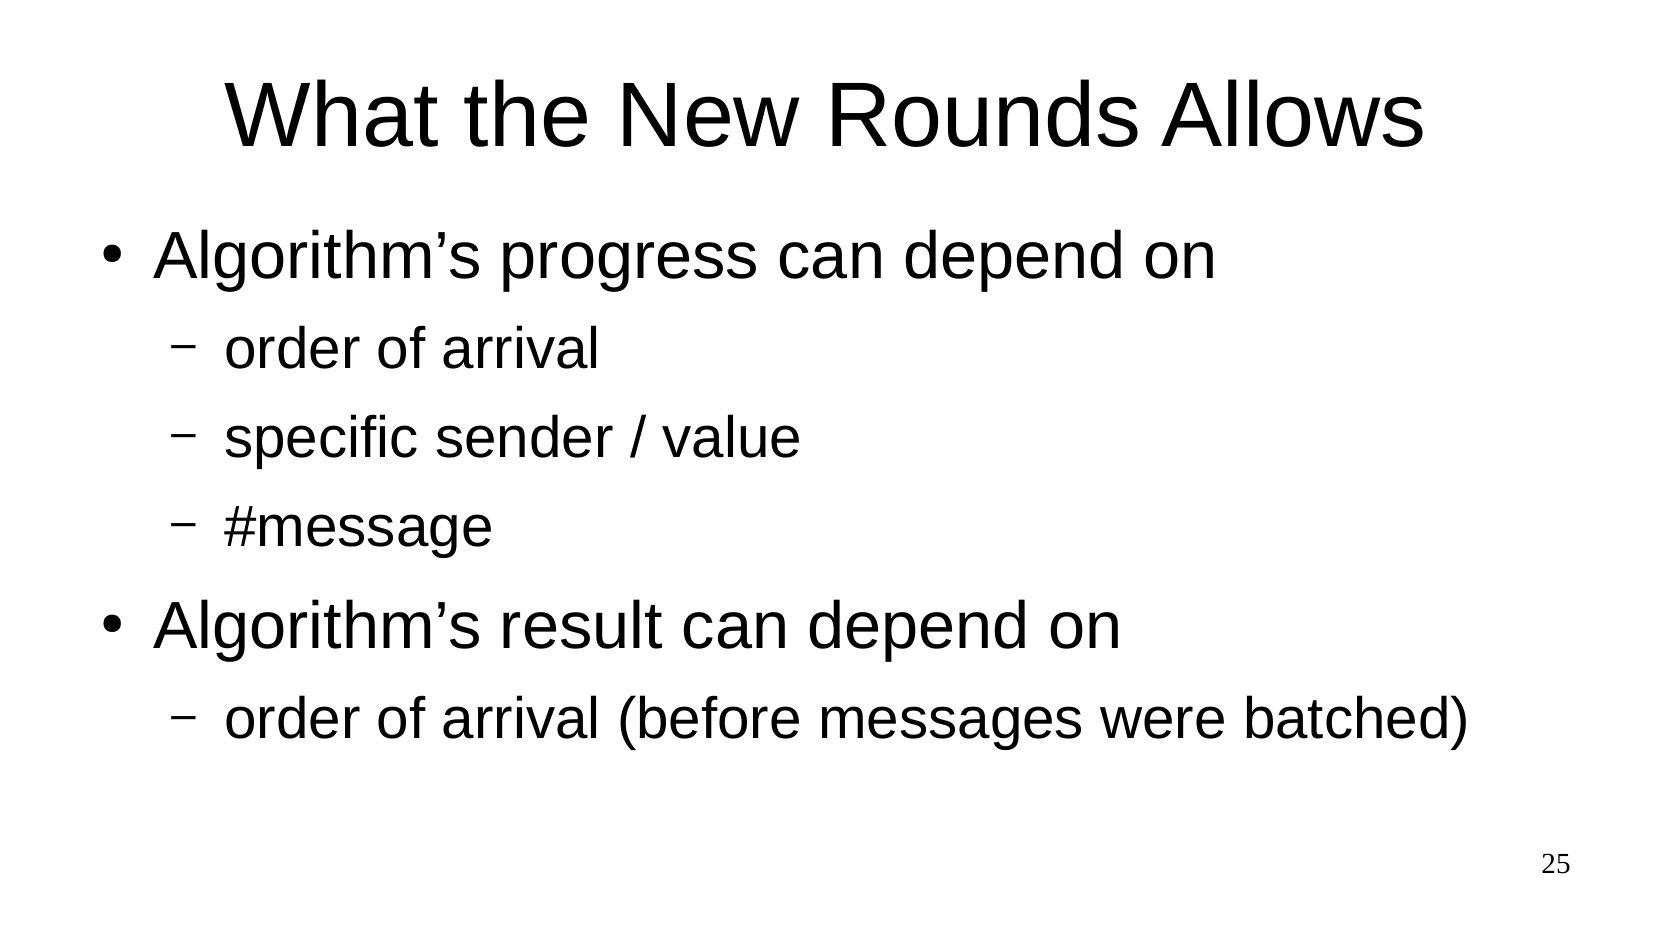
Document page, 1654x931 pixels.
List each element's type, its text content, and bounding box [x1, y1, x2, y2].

list Algorithm’s progress can depend on order of arrival specific sender / value #message Algorithm’s result can depend on order of arrival (before messages were batched) [82, 217, 1571, 758]
title What the New Rounds Allows [82, 37, 1571, 193]
